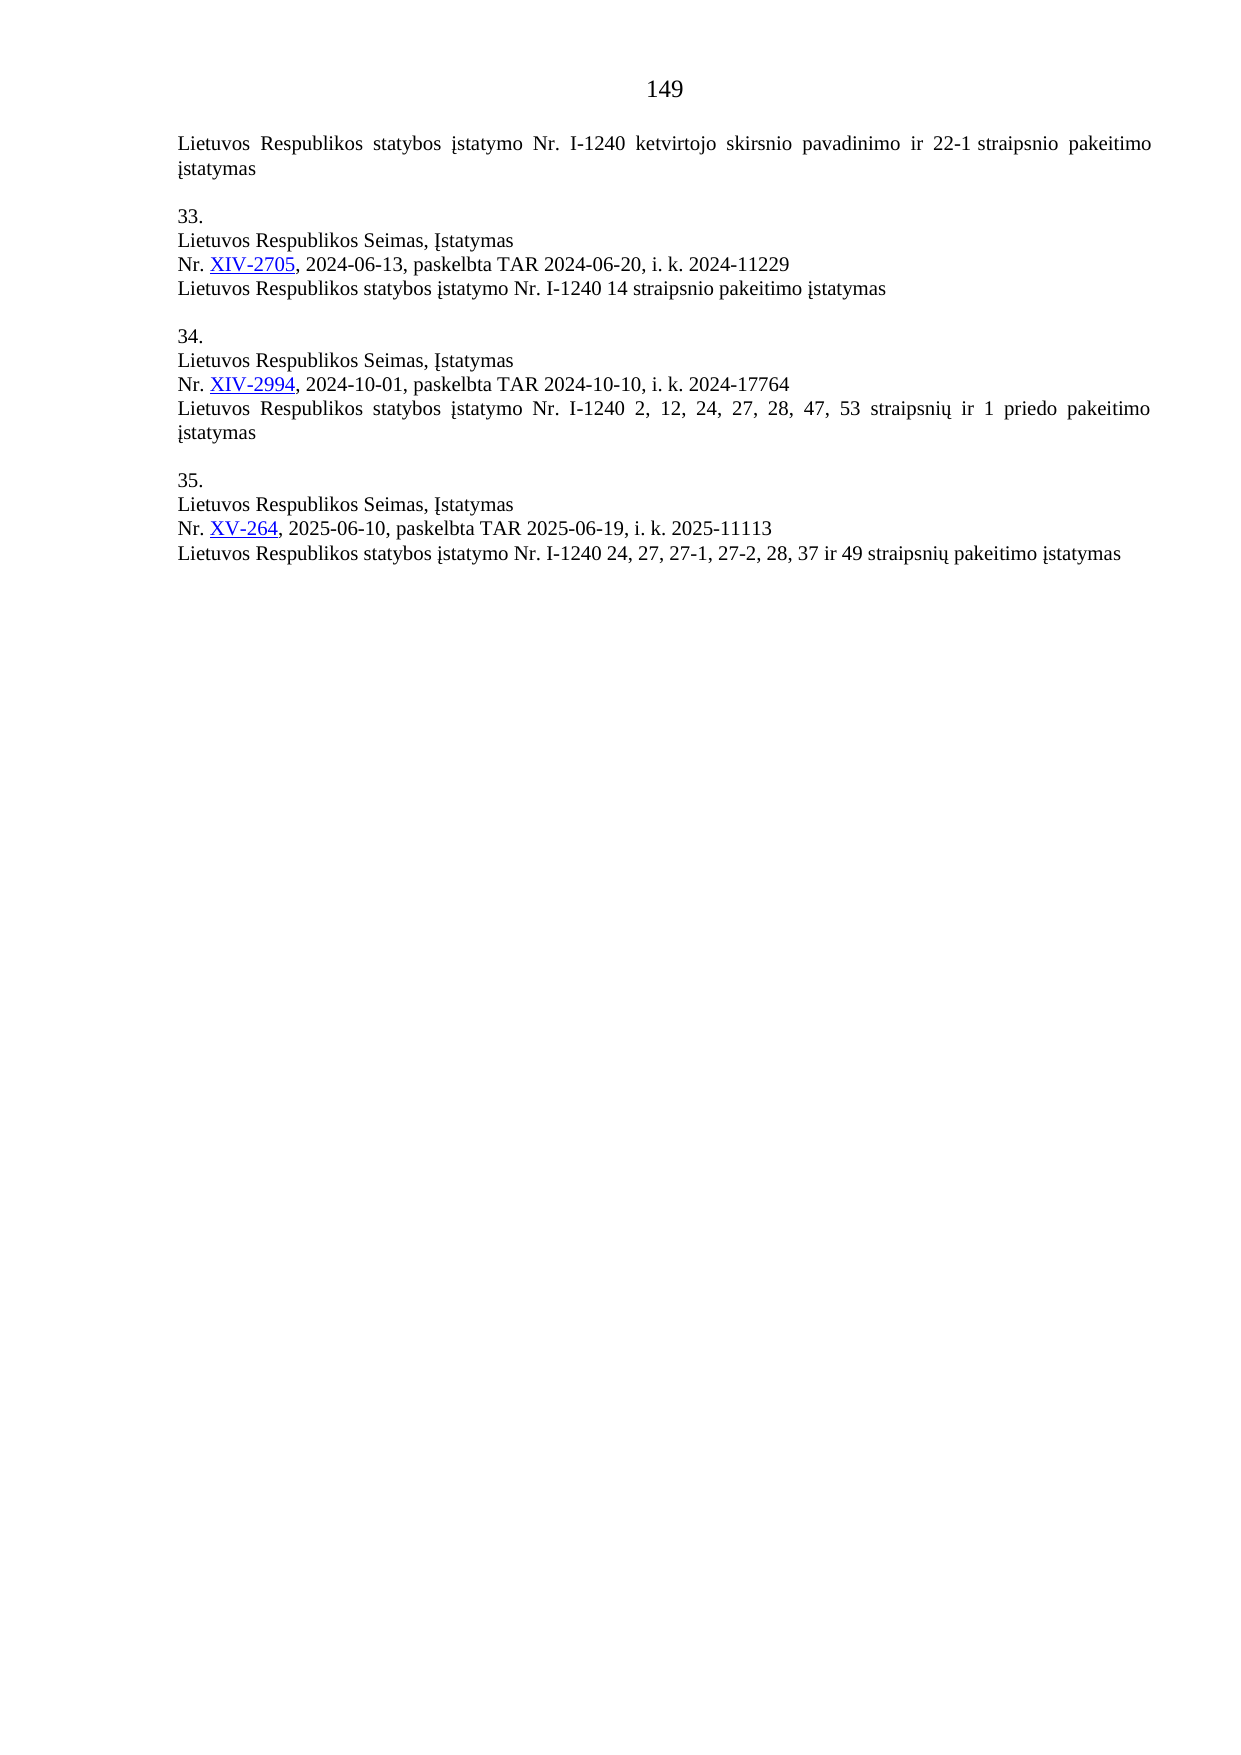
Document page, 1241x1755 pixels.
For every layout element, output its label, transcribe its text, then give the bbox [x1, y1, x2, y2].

text Lietuvos Respublikos statybos įstatymo Nr. I-1240 ketvirtojo skirsnio pavadinimo ir 22-1 straipsnio pakeitimo įstatymas [177, 131, 1152, 179]
text Lietuvos Respublikos statybos įstatymo Nr. I-1240 2, 12, 24, 27, 28, 47, 53 straipsnių ir 1 priedo pakeitimo įstatymas [177, 396, 1152, 444]
text Lietuvos Respublikos statybos įstatymo Nr. I-1240 24, 27, 27-1, 27-2, 28, 37 ir 49 straipsnių pakeitimo įstatymas [177, 540, 1152, 564]
text Nr. XV-264, 2025-06-10, paskelbta TAR 2025-06-19, i. k. 2025-11113 [177, 516, 1152, 540]
text Lietuvos Respublikos Seimas, Įstatymas [177, 348, 1152, 372]
text Nr. XIV-2994, 2024-10-01, paskelbta TAR 2024-10-10, i. k. 2024-17764 [177, 372, 1152, 396]
text 34. [177, 324, 1152, 348]
text Lietuvos Respublikos Seimas, Įstatymas [177, 228, 1152, 252]
text 35. [177, 468, 1152, 492]
text 33. [177, 203, 1152, 228]
text Nr. XIV-2705, 2024-06-13, paskelbta TAR 2024-06-20, i. k. 2024-11229 [177, 252, 1152, 276]
text Lietuvos Respublikos statybos įstatymo Nr. I-1240 14 straipsnio pakeitimo įstatymas [177, 276, 1152, 300]
text Lietuvos Respublikos Seimas, Įstatymas [177, 492, 1152, 516]
